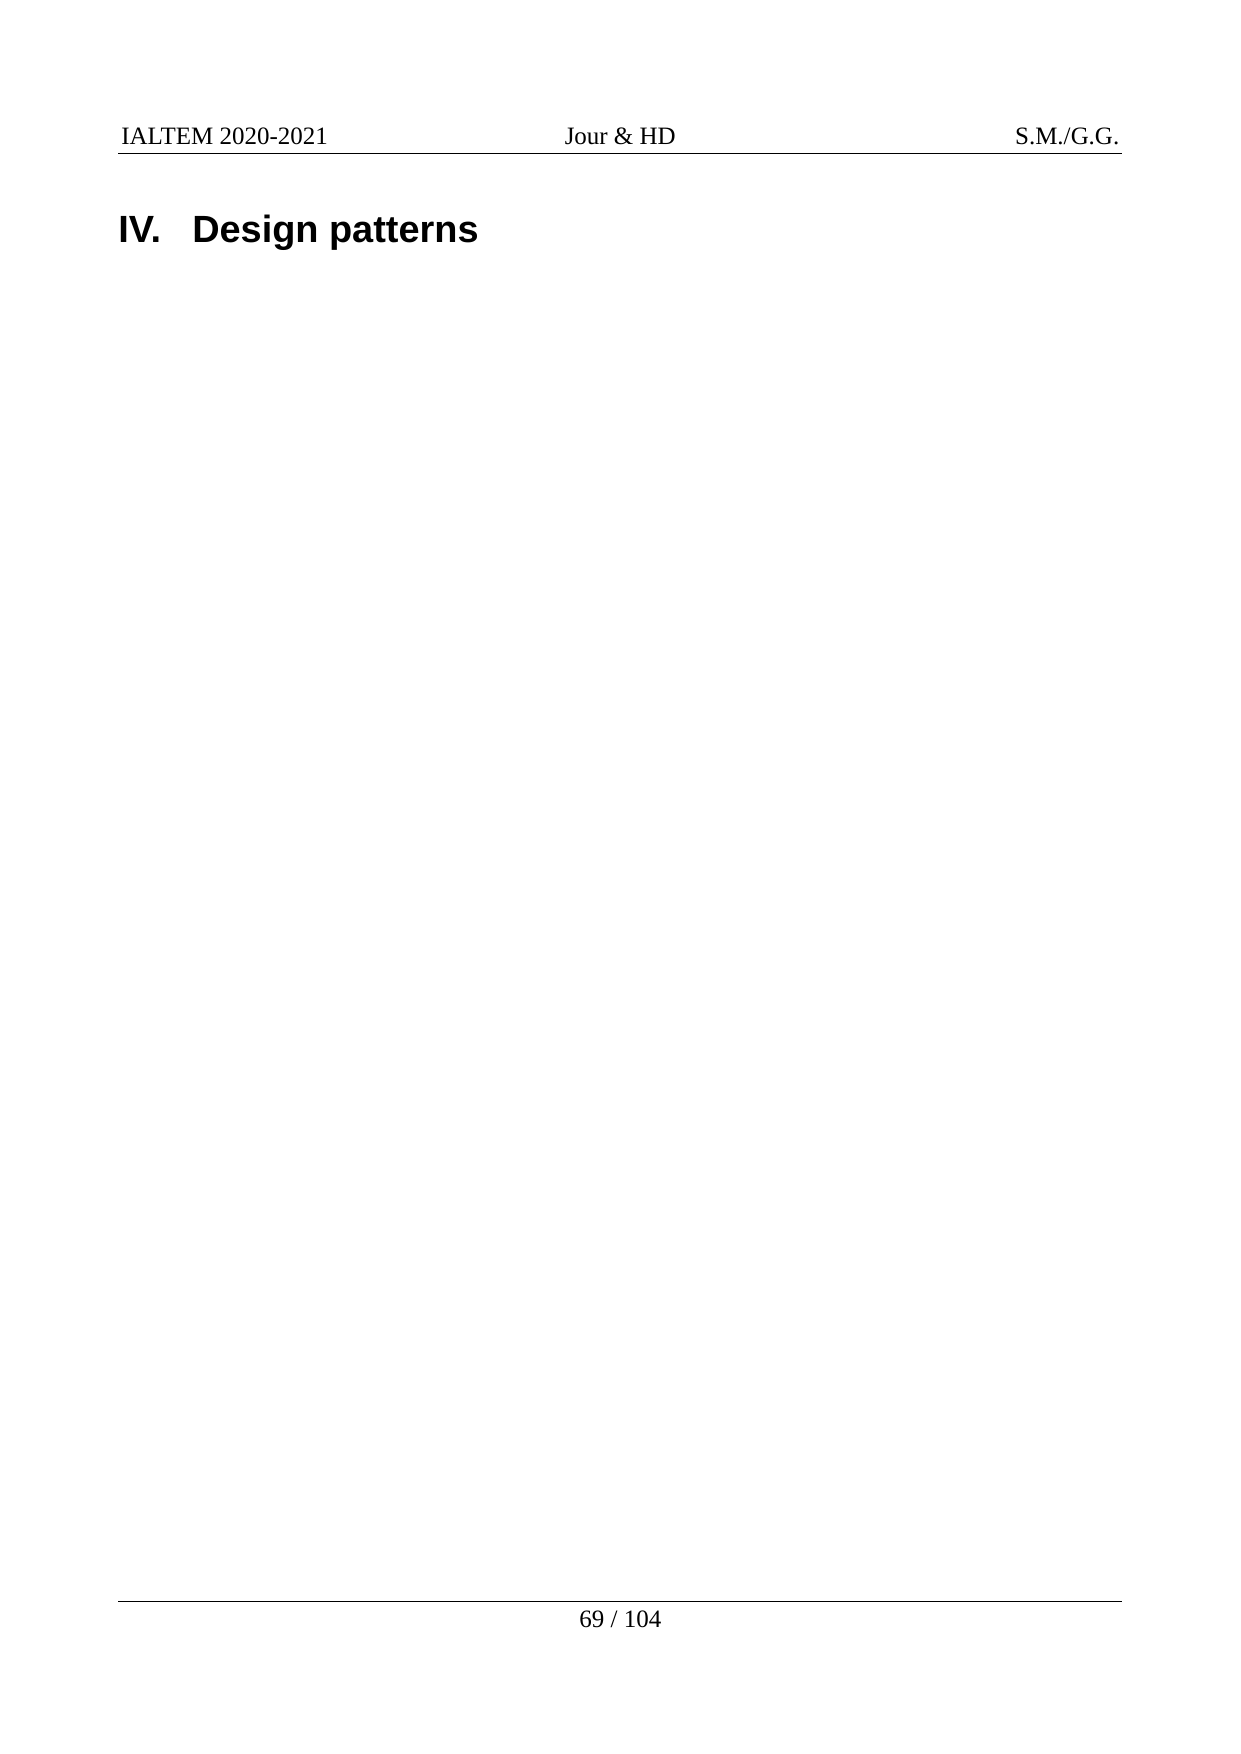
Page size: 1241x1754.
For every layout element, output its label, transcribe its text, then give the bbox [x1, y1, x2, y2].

subtitle Design patterns [118, 207, 1122, 251]
